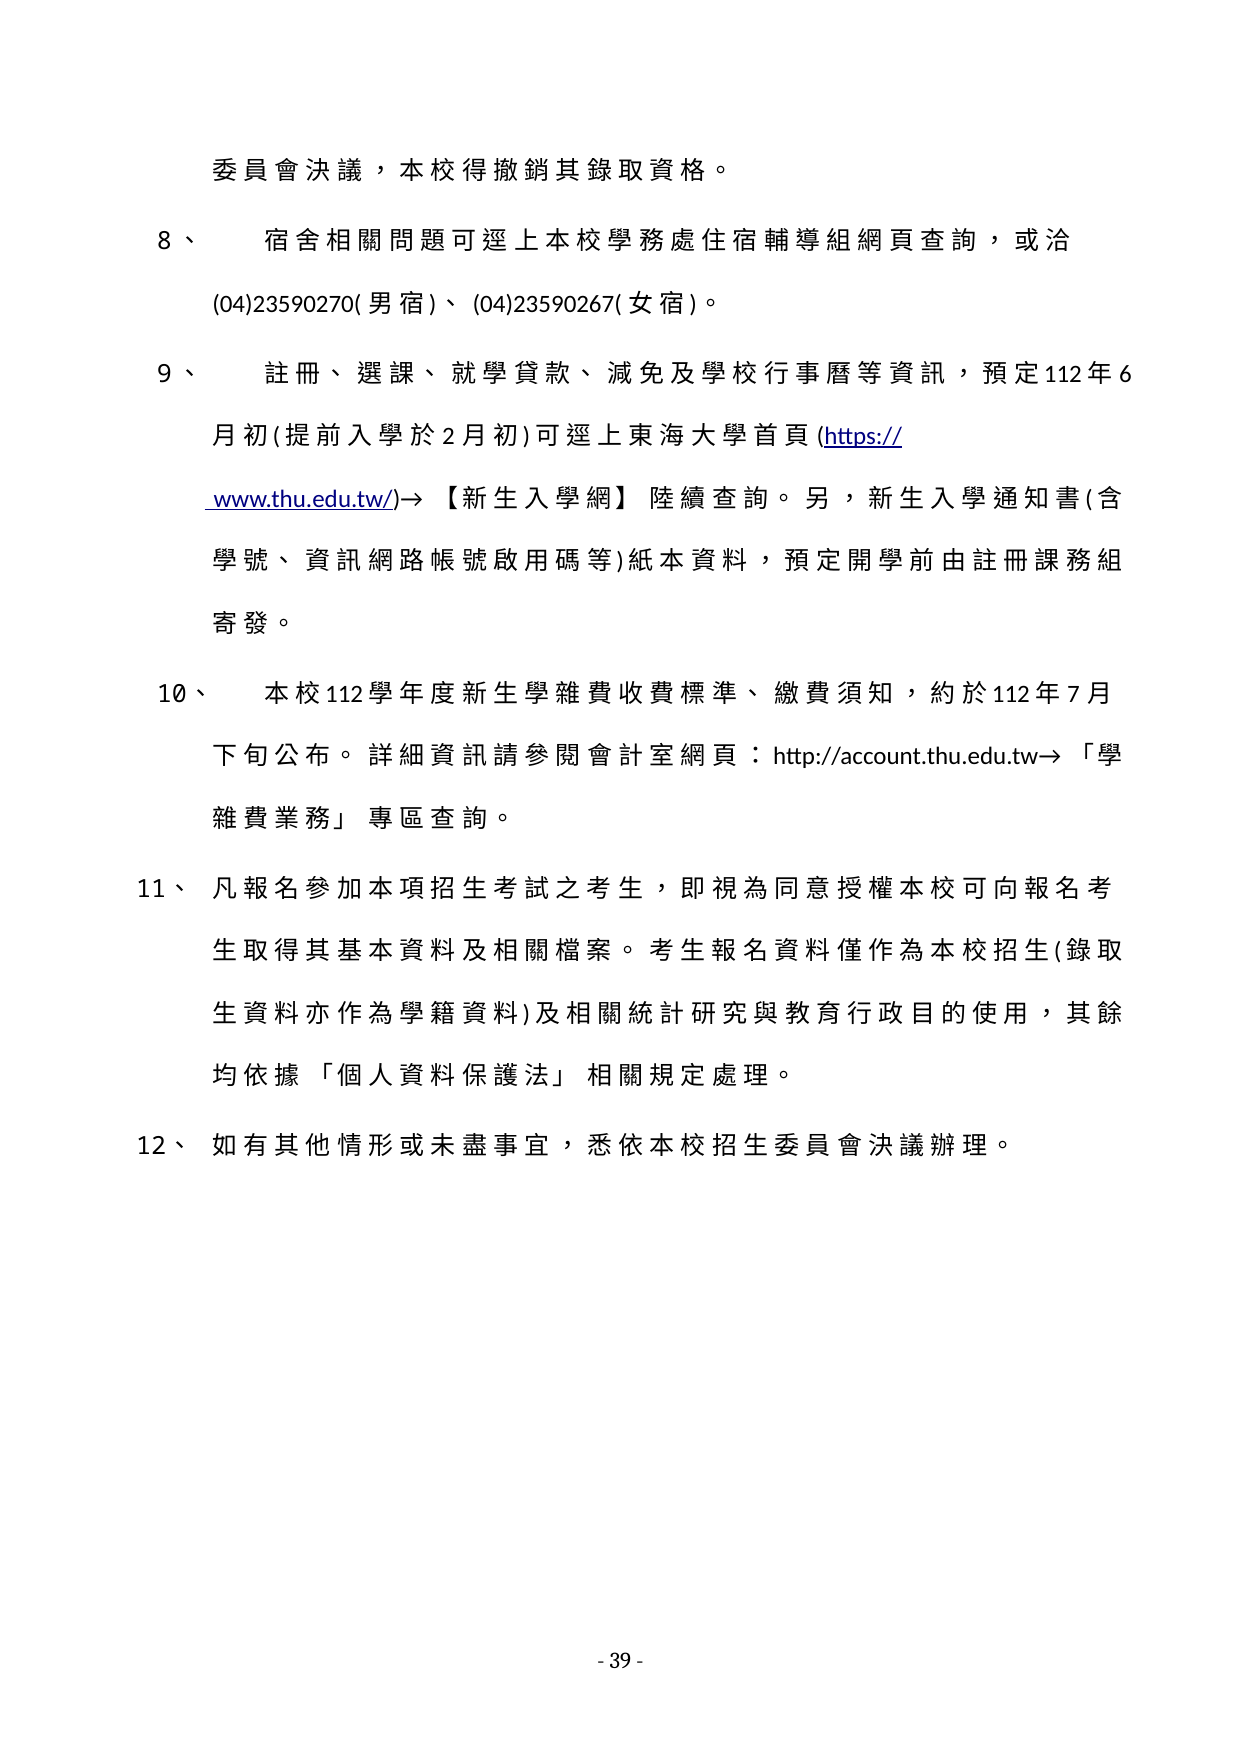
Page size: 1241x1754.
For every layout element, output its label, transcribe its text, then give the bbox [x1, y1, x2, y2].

list 註冊、選課、就學貸款、減免及學校行事曆等資訊，預定112年6月初(提前入學於2月初)可逕上東海大學首頁(https://www.thu.edu.tw/)→【新生入學網】陸續查詢。另，新生入學通知書(含學號、資訊網路帳號啟用碼等)紙本資料，預定開學前由註冊課務組寄發。 [154, 329, 1136, 642]
list 凡報名參加本項招生考試之考生，即視為同意授權本校可向報名考生取得其基本資料及相關檔案。考生報名資料僅作為本校招生(錄取生資料亦作為學籍資料)及相關統計研究與教育行政目的使用，其餘均依據「個人資料保護法」相關規定處理。 [129, 844, 1136, 1094]
list 如有其他情形或未盡事宜，悉依本校招生委員會決議辦理。 [129, 1102, 1136, 1164]
list 委員會決議，本校得撤銷其錄取資格。 [155, 127, 1136, 189]
list 本校112學年度新生學雜費收費標準、繳費須知，約於112年7月下旬公布。詳細資訊請參閱會計室網頁：http://account.thu.edu.tw→「學雜費業務」專區查詢。 [155, 649, 1136, 837]
list 宿舍相關問題可逕上本校學務處住宿輔導組網頁查詢，或洽(04)23590270(男宿)、(04)23590267(女宿)。 [155, 197, 1136, 322]
